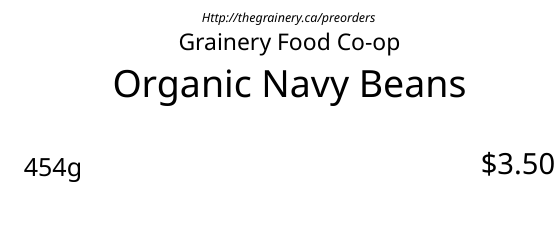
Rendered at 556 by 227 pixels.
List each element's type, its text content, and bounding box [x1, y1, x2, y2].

table_cell $3.50 [413, 144, 555, 183]
table_cell Grainery Food Co-op Organic Navy Beans [24, 26, 555, 144]
table_cell 454g [24, 144, 136, 183]
table_cell [136, 144, 413, 183]
table_header Http://thegrainery.ca/preorders [24, 0, 555, 26]
